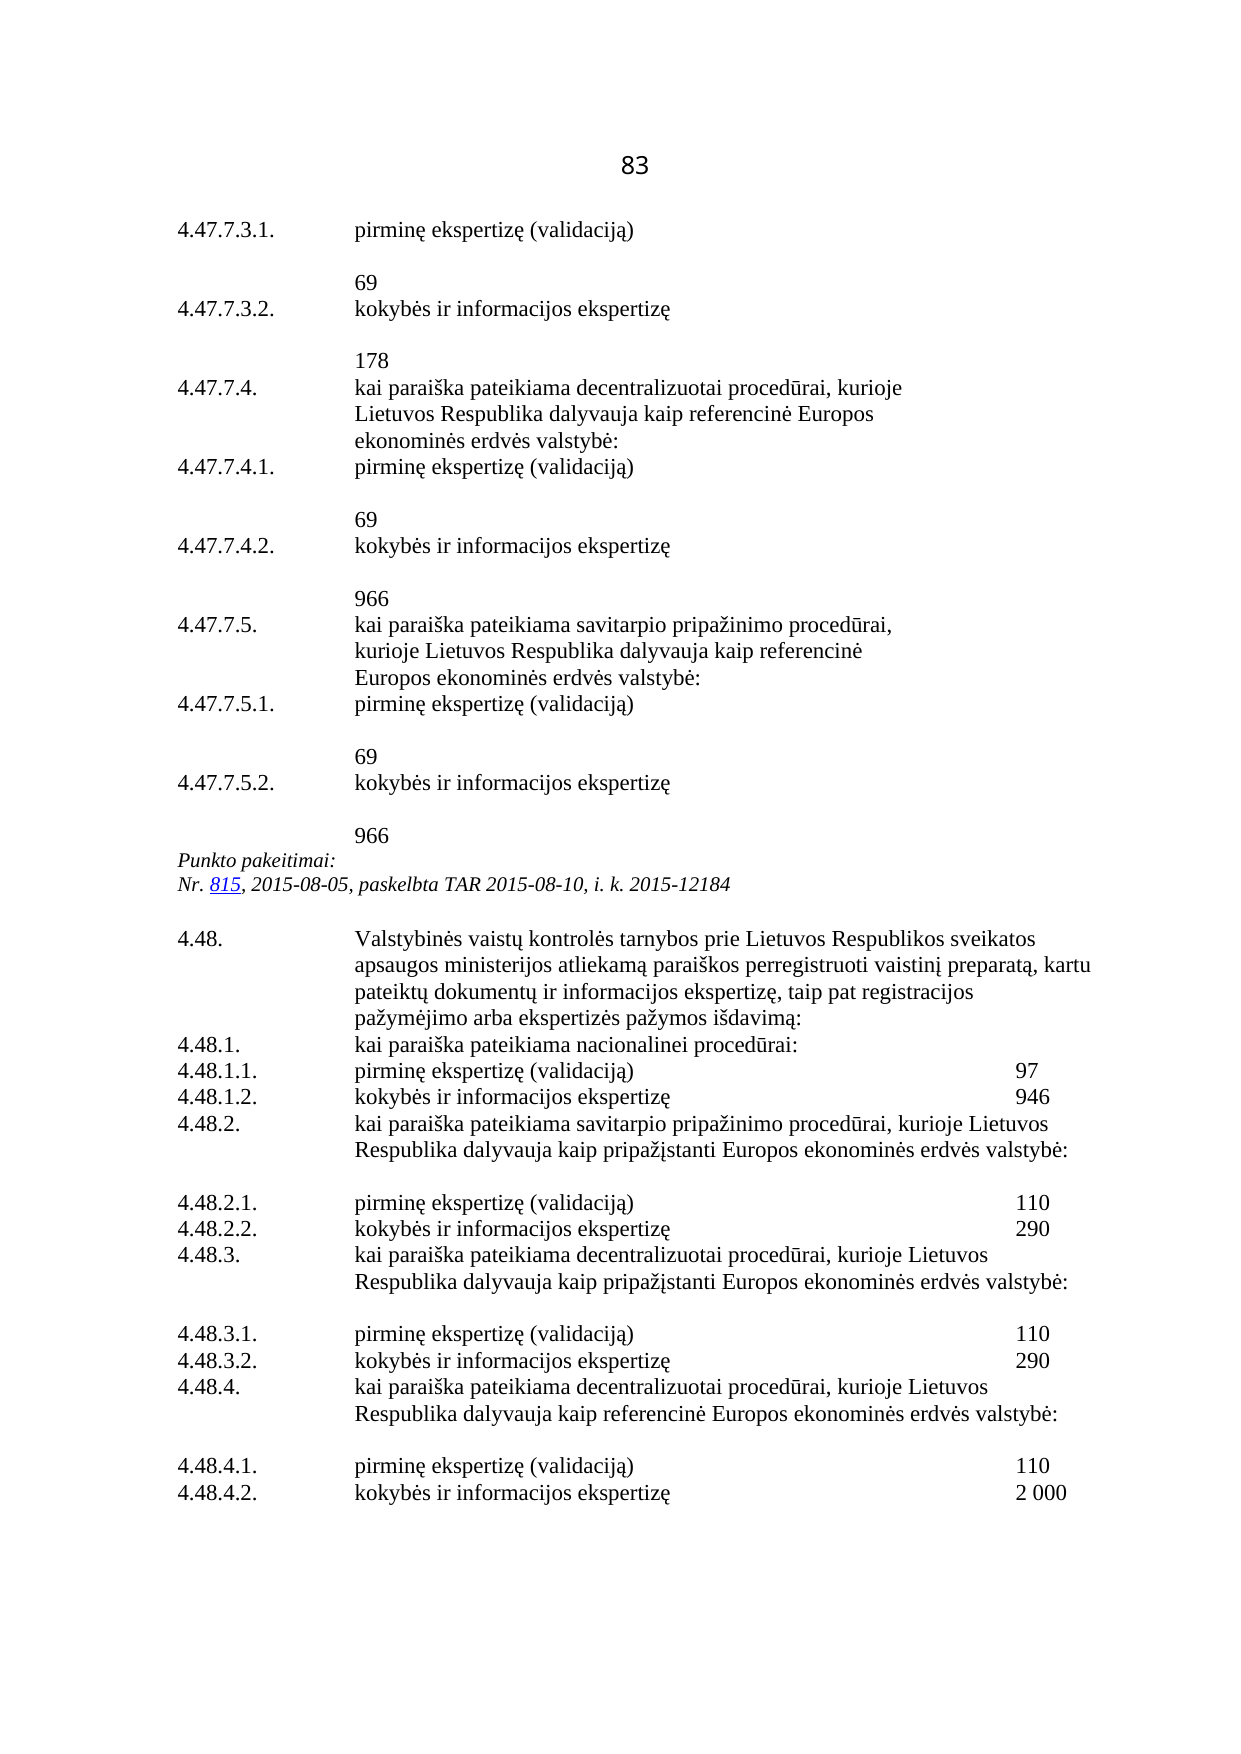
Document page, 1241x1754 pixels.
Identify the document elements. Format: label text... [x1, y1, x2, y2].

text 4.47.7.5.2. kokybės ir informacijos ekspertizę 966 [177, 769, 945, 848]
text 4.48. Valstybinės vaistų kontrolės tarnybos prie Lietuvos Respublikos sveikatos apsaugos ministerijos atliekamą paraiškos perregistruoti vaistinį preparatą, kartu pateiktų dokumentų ir informacijos ekspertizę, taip pat registracijos pažymėjimo arba ekspertizės pažymos išdavimą: [177, 925, 1093, 1031]
text 4.48.1.2. kokybės ir informacijos ekspertizę 946 [177, 1083, 1093, 1110]
text 4.47.7.5.1. pirminę ekspertizę (validaciją) 69 [177, 690, 945, 769]
text ekonominės erdvės valstybė: [354, 427, 945, 453]
text kurioje Lietuvos Respublika dalyvauja kaip referencinė [354, 637, 945, 664]
text 4.48.4. kai paraiška pateikiama decentralizuotai procedūrai, kurioje Lietuvos Respublika dalyvauja kaip referencinė Europos ekonominės erdvės valstybė: [177, 1373, 1093, 1452]
text Nr. 815, 2015-08-05, paskelbta TAR 2015-08-10, i. k. 2015-12184 [177, 872, 1093, 896]
text Lietuvos Respublika dalyvauja kaip referencinė Europos [354, 400, 945, 427]
text 4.48.3.2. kokybės ir informacijos ekspertizę 290 [177, 1347, 1093, 1373]
text 4.47.7.5. kai paraiška pateikiama savitarpio pripažinimo procedūrai, [177, 611, 945, 637]
text 4.47.7.4.1. pirminę ekspertizę (validaciją) 69 [177, 453, 945, 532]
text 4.48.2. kai paraiška pateikiama savitarpio pripažinimo procedūrai, kurioje Lietuvos Respublika dalyvauja kaip pripažįstanti Europos ekonominės erdvės valstybė: [177, 1110, 1093, 1189]
text 4.48.2.1. pirminę ekspertizę (validaciją) 110 [177, 1189, 1093, 1215]
text 4.47.7.4.2. kokybės ir informacijos ekspertizę 966 [177, 532, 945, 611]
text Europos ekonominės erdvės valstybė: [354, 664, 945, 690]
text 4.48.1.1. pirminę ekspertizę (validaciją) 97 [177, 1057, 1093, 1083]
text 4.47.7.3.1. pirminę ekspertizę (validaciją) 69 [177, 216, 945, 295]
text 4.48.4.1. pirminę ekspertizę (validaciją) 110 [177, 1452, 1093, 1479]
text 4.48.3.1. pirminę ekspertizę (validaciją) 110 [177, 1321, 1093, 1347]
text 4.48.3. kai paraiška pateikiama decentralizuotai procedūrai, kurioje Lietuvos Respublika dalyvauja kaip pripažįstanti Europos ekonominės erdvės valstybė: [177, 1241, 1093, 1321]
text 4.48.2.2. kokybės ir informacijos ekspertizę 290 [177, 1215, 1093, 1241]
text 4.47.7.4. kai paraiška pateikiama decentralizuotai procedūrai, kurioje [177, 374, 945, 400]
text 4.48.1. kai paraiška pateikiama nacionalinei procedūrai: [177, 1031, 1093, 1057]
text 4.48.4.2. kokybės ir informacijos ekspertizę 2 000 [177, 1479, 1093, 1505]
text 4.47.7.3.2. kokybės ir informacijos ekspertizę 178 [177, 295, 945, 374]
text Punkto pakeitimai: [177, 848, 1093, 872]
